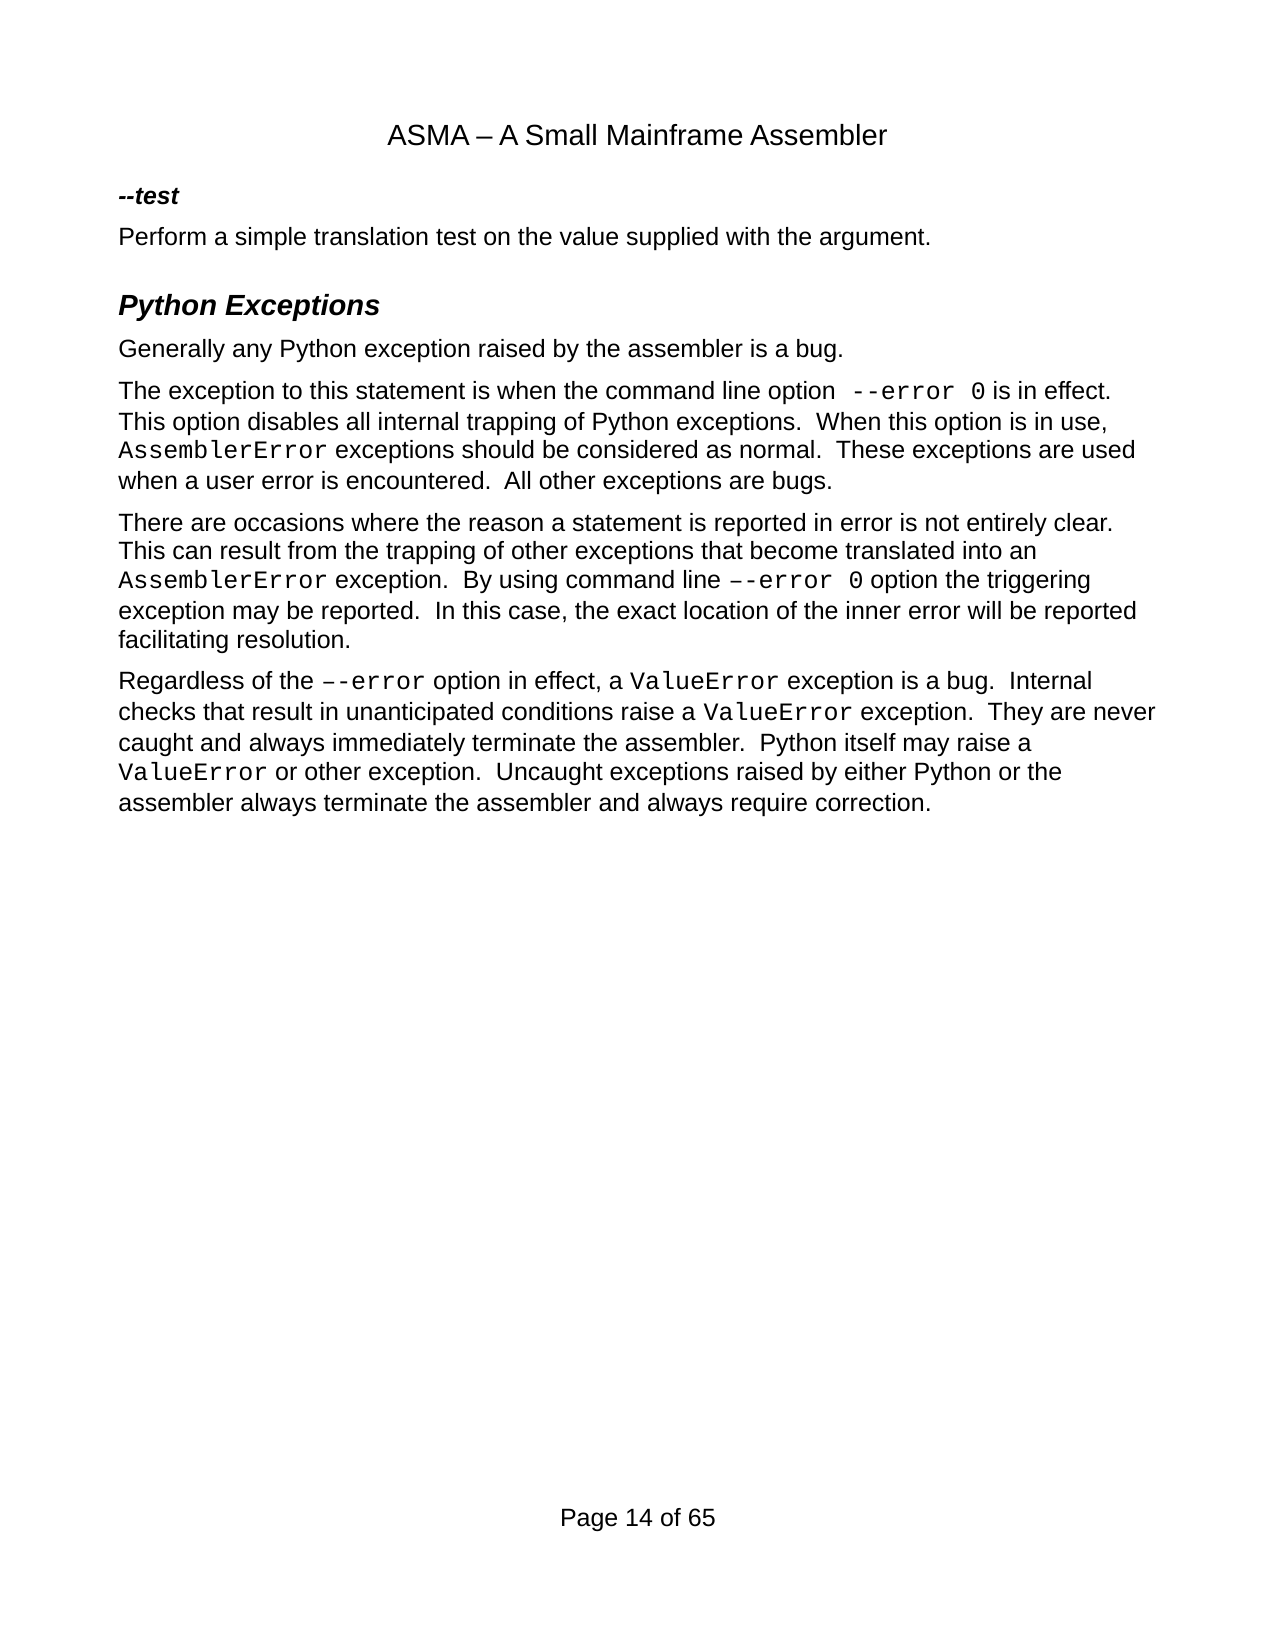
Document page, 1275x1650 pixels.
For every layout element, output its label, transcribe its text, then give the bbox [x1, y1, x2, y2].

text Generally any Python exception raised by the assembler is a bug. [118, 334, 1157, 363]
text Perform a simple translation test on the value supplied with the argument. [118, 222, 1157, 251]
text There are occasions where the reason a statement is reported in error is not entirely clear. This can result from the trapping of other exceptions that become translated into an AssemblerError exception. By using command line –-error 0 option the triggering exception may be reported. In this case, the exact location of the inner error will be reported facilitating resolution. [118, 508, 1157, 653]
subtitle --test [118, 181, 1157, 210]
text Regardless of the –-error option in effect, a ValueError exception is a bug. Internal checks that result in unanticipated conditions raise a ValueError exception. They are never caught and always immediately terminate the assembler. Python itself may raise a ValueError or other exception. Uncaught exceptions raised by either Python or the assembler always terminate the assembler and always require correction. [118, 666, 1157, 816]
subtitle Python Exceptions [118, 288, 1157, 322]
text The exception to this statement is when the command line option --error 0 is in effect. This option disables all internal trapping of Python exceptions. When this option is in use, AssemblerError exceptions should be considered as normal. These exceptions are used when a user error is encountered. All other exceptions are bugs. [118, 376, 1157, 495]
